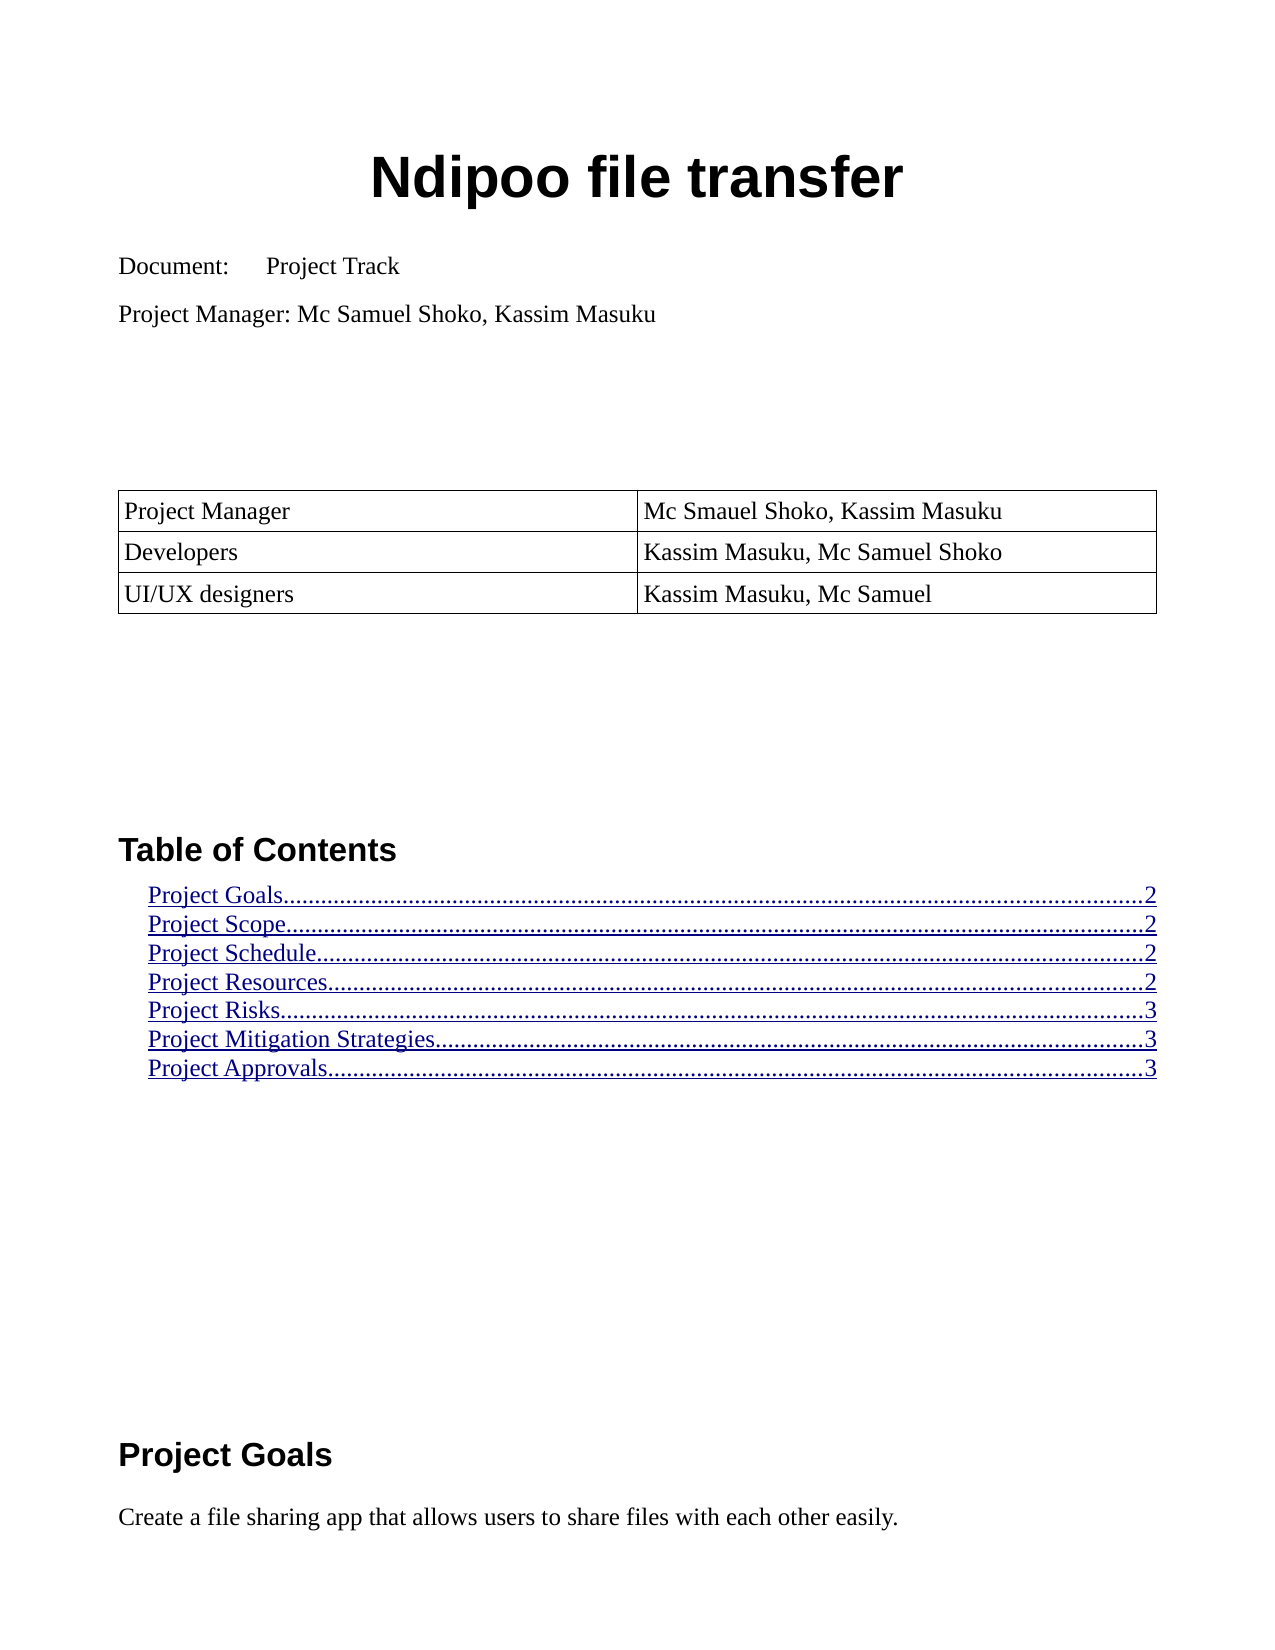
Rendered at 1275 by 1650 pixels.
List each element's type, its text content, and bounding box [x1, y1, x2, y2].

table_header Project Manager [119, 491, 637, 531]
table_header Mc Smauel Shoko, Kassim Masuku [638, 491, 1156, 531]
text Project Mitigation Strategies 3 [148, 1024, 1157, 1049]
table_cell UI/UX designers [119, 573, 637, 613]
text Create a file sharing app that allows users to share files with each other easily. [118, 1502, 1157, 1531]
text Project Schedule 2 [148, 938, 1157, 963]
title Ndipoo file transfer [118, 143, 1157, 210]
table_cell Kassim Masuku, Mc Samuel Shoko [638, 532, 1156, 572]
subtitle Table of Contents [118, 830, 1157, 868]
table_cell Developers [119, 532, 637, 572]
subtitle Project Goals [118, 1435, 1157, 1473]
text Project Manager: Mc Samuel Shoko, Kassim Masuku [118, 299, 1157, 328]
text Project Resources 2 [148, 967, 1157, 992]
text Project Scope 2 [148, 909, 1157, 934]
text Document: Project Track [118, 251, 1157, 280]
text Project Risks 3 [148, 996, 1157, 1021]
text Project Approvals 3 [148, 1053, 1157, 1078]
table_cell Kassim Masuku, Mc Samuel [638, 573, 1156, 613]
text Project Goals 2 [148, 881, 1157, 906]
